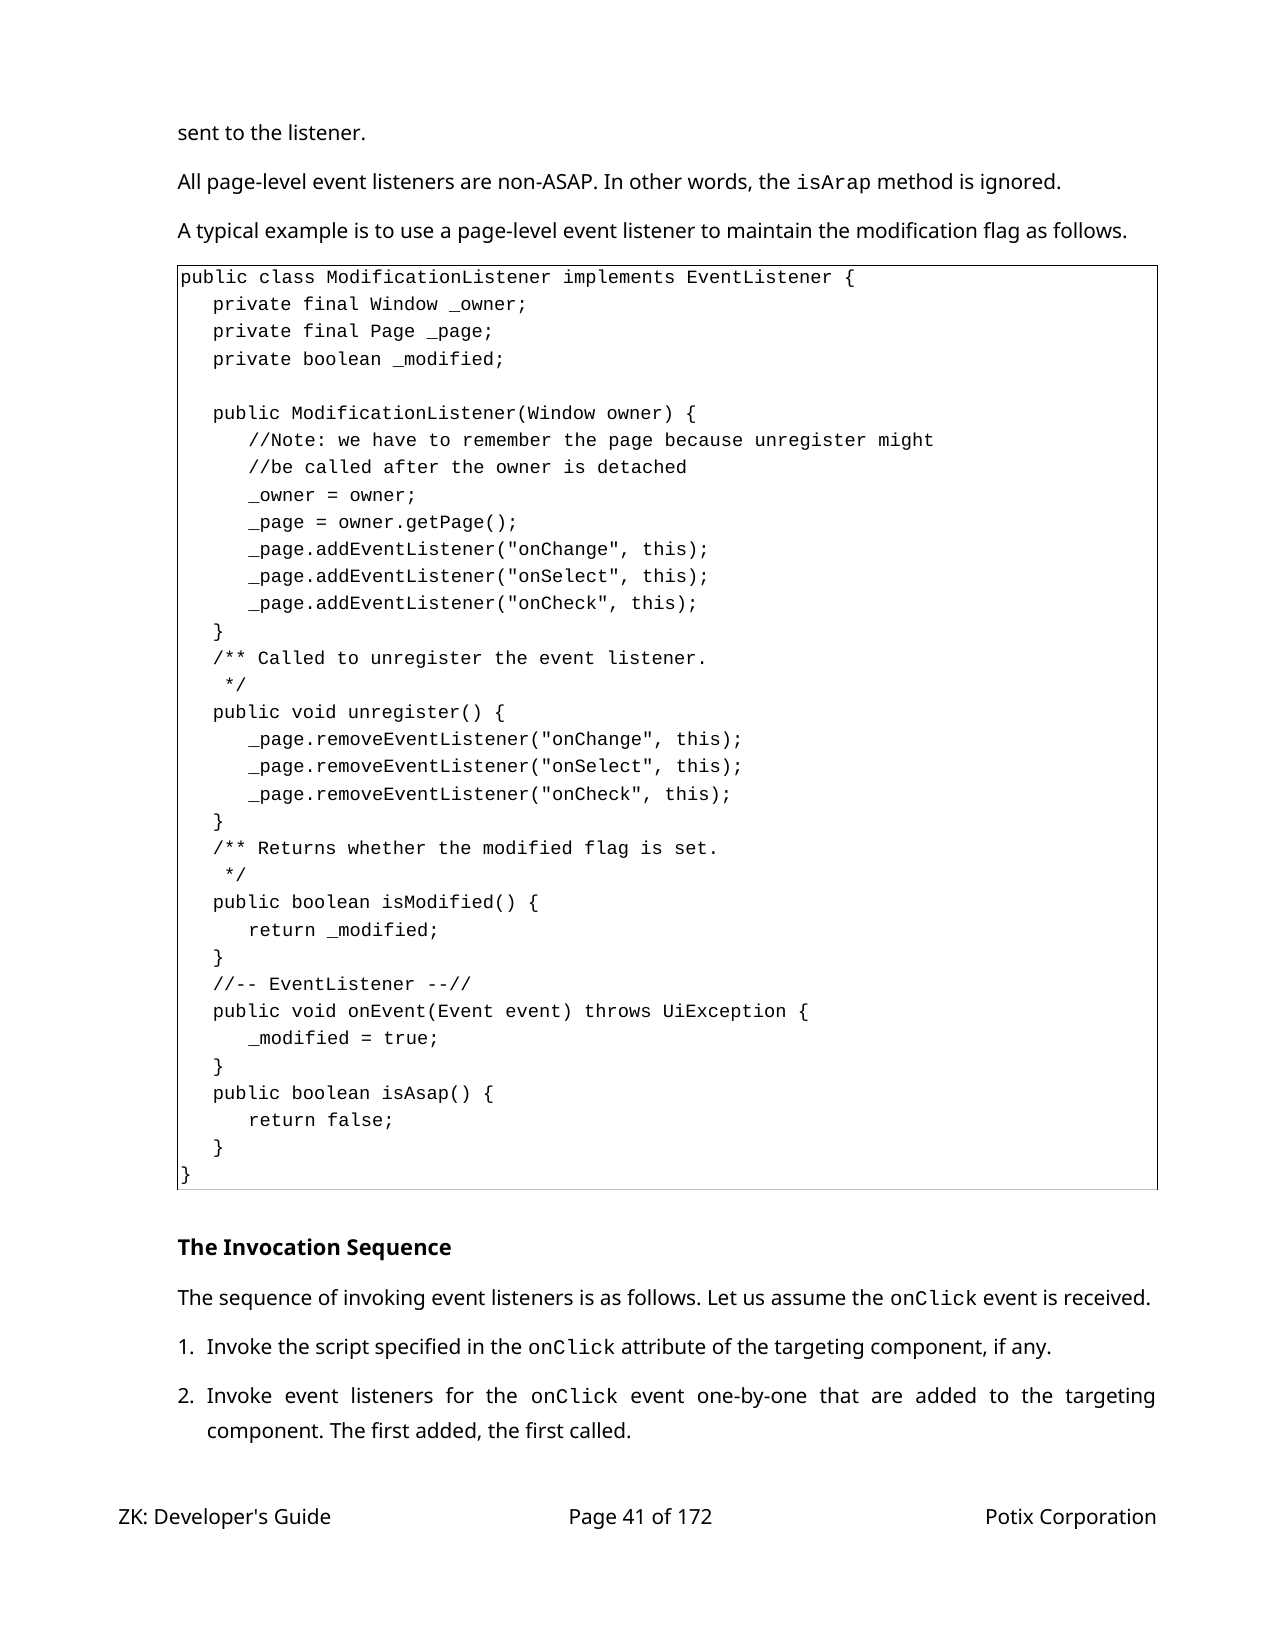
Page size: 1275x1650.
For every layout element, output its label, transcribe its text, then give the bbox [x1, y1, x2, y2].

text return _modified; [178, 917, 1157, 942]
text private boolean _modified; [178, 347, 1157, 371]
text _modified = true; [178, 1026, 1157, 1051]
text //-- EventListener --// [178, 972, 1157, 996]
text public class ModificationListener implements EventListener { [178, 266, 1157, 289]
text _page = owner.getPage(); [178, 510, 1157, 534]
text public void onEvent(Event event) throws UiException { [178, 999, 1157, 1023]
text */ [178, 673, 1157, 697]
text The sequence of invoking event listeners is as follows. Let us assume the onClick event is received. [177, 1283, 1157, 1311]
text //be called after the owner is detached [178, 455, 1157, 479]
text private final Window _owner; [178, 292, 1157, 316]
text /** Returns whether the modified flag is set. [178, 836, 1157, 860]
text _owner = owner; [178, 482, 1157, 507]
text /** Called to unregister the event listener. [178, 646, 1157, 670]
text _page.addEventListener("onChange", this); [178, 537, 1157, 561]
text */ [178, 863, 1157, 887]
text _page.removeEventListener("onChange", this); [178, 727, 1157, 751]
text public boolean isModified() { [178, 890, 1157, 914]
text } [178, 1053, 1157, 1078]
text public ModificationListener(Window owner) { [178, 401, 1157, 425]
text sent to the listener. [177, 118, 1157, 146]
text } [178, 1162, 1157, 1189]
text _page.addEventListener("onCheck", this); [178, 591, 1157, 616]
list Invoke event listeners for the onClick event one-by-one that are added to the targeting component. The first added, the first called. [177, 1381, 1157, 1445]
text } [178, 1135, 1157, 1159]
text public boolean isAsap() { [178, 1081, 1157, 1105]
text return false; [178, 1108, 1157, 1132]
text _page.addEventListener("onSelect", this); [178, 564, 1157, 588]
text _page.removeEventListener("onSelect", this); [178, 754, 1157, 779]
text } [178, 945, 1157, 969]
text All page-level event listeners are non-ASAP. In other words, the isArap method is ignored. [177, 167, 1157, 196]
subtitle The Invocation Sequence [177, 1232, 1157, 1262]
text } [178, 618, 1157, 643]
text _page.removeEventListener("onCheck", this); [178, 782, 1157, 806]
text } [178, 809, 1157, 833]
list Invoke the script specified in the onClick attribute of the targeting component, if any. [177, 1332, 1157, 1360]
text private final Page _page; [178, 319, 1157, 344]
text //Note: we have to remember the page because unregister might [178, 428, 1157, 452]
text A typical example is to use a page-level event listener to maintain the modification flag as follows. [177, 216, 1157, 244]
text public void unregister() { [178, 700, 1157, 724]
